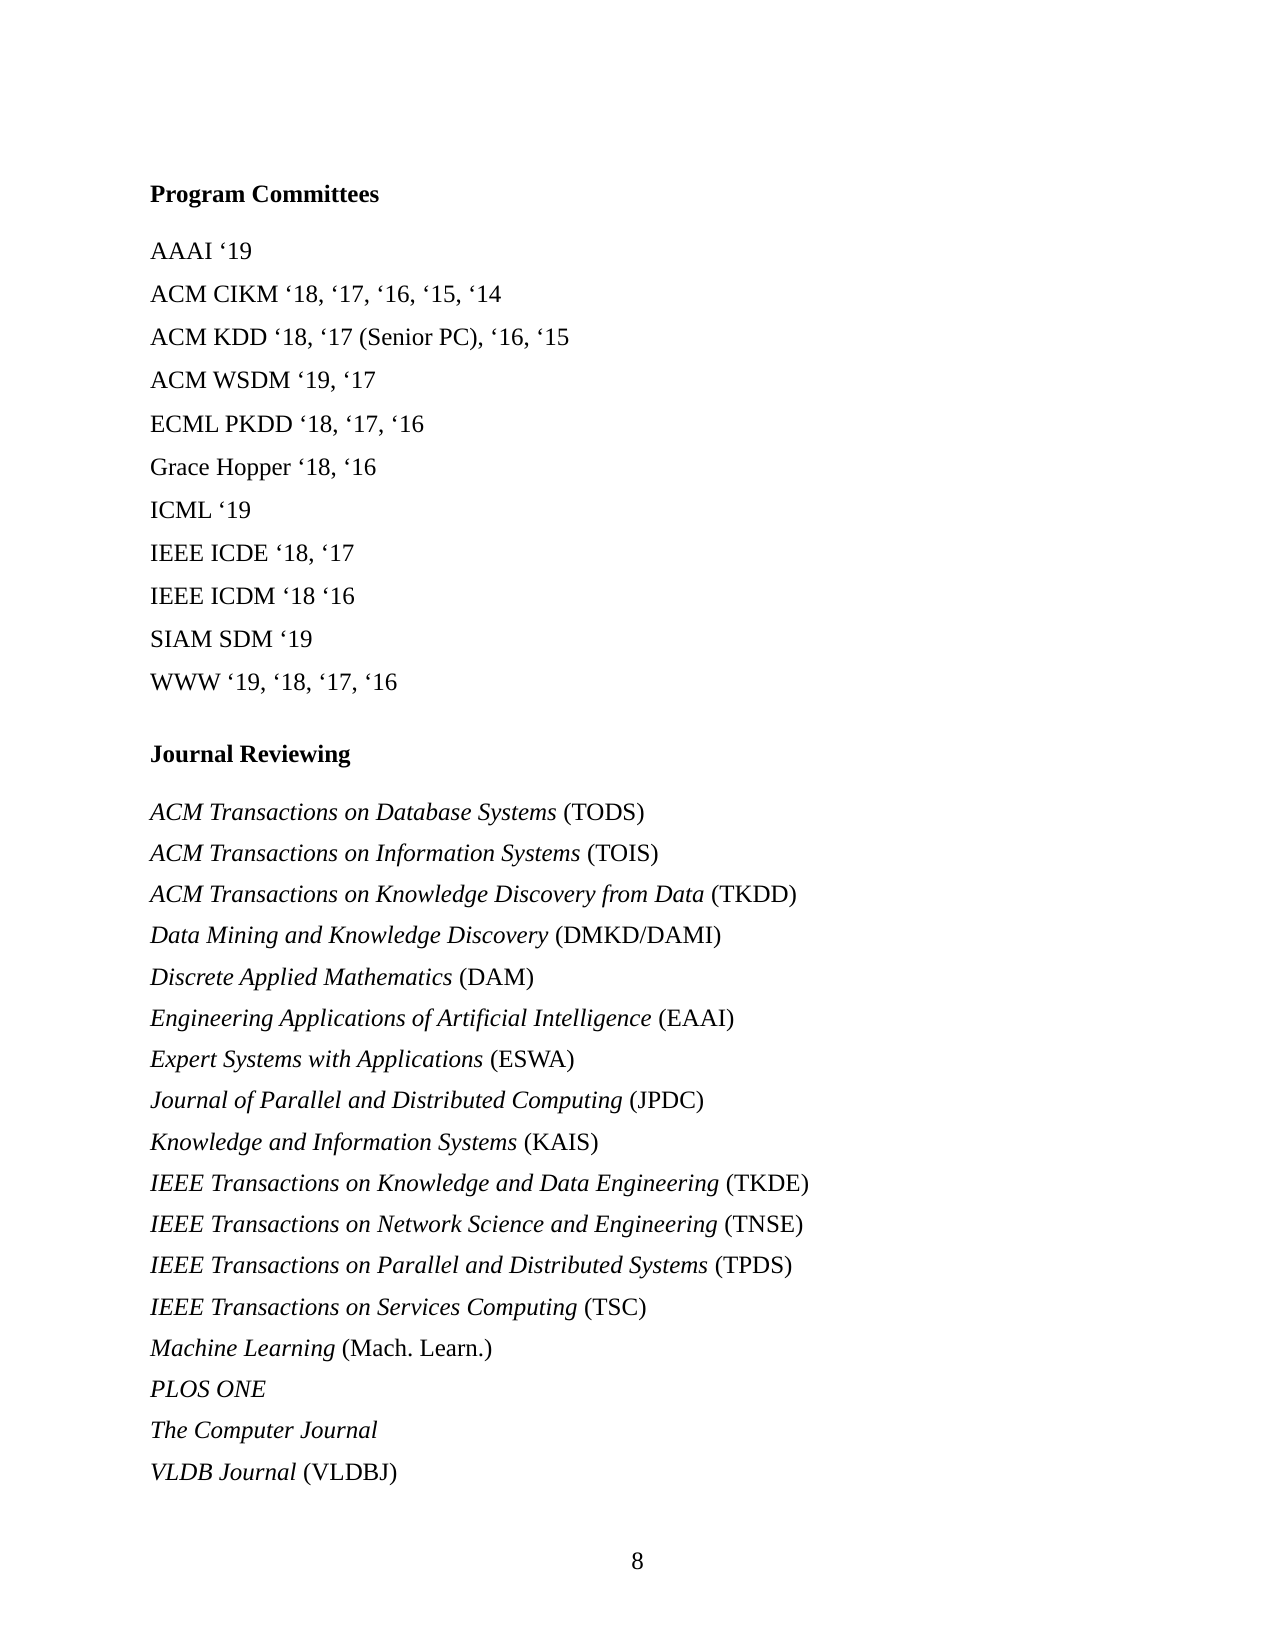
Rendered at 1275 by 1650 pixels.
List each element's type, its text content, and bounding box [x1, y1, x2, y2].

text ACM Transactions on Information Systems (TOIS) [150, 838, 1125, 867]
text ACM KDD ‘18, ‘17 (Senior PC), ‘16, ‘15 [150, 322, 1125, 351]
text Data Mining and Knowledge Discovery (DMKD/DAMI) [150, 921, 1125, 949]
text WWW ‘19, ‘18, ‘17, ‘16 [150, 667, 1125, 696]
text Machine Learning (Mach. Learn.) [150, 1333, 1125, 1362]
text IEEE ICDE ‘18, ‘17 [150, 538, 1125, 567]
text SIAM SDM ‘19 [150, 624, 1125, 653]
text The Computer Journal [150, 1416, 1125, 1444]
text Knowledge and Information Systems (KAIS) [150, 1127, 1125, 1156]
text AAAI ‘19 [150, 236, 1125, 265]
text Expert Systems with Applications (ESWA) [150, 1044, 1125, 1073]
text Engineering Applications of Artificial Intelligence (EAAI) [150, 1003, 1125, 1032]
text ACM CIKM ‘18, ‘17, ‘16, ‘15, ‘14 [150, 279, 1125, 308]
text ECML PKDD ‘18, ‘17, ‘16 [150, 409, 1125, 437]
text VLDB Journal (VLDBJ) [150, 1457, 1125, 1486]
text IEEE Transactions on Parallel and Distributed Systems (TPDS) [150, 1251, 1125, 1279]
text Journal of Parallel and Distributed Computing (JPDC) [150, 1086, 1125, 1114]
text Discrete Applied Mathematics (DAM) [150, 962, 1125, 991]
text Program Committees [150, 179, 1125, 207]
text Journal Reviewing [150, 739, 1125, 768]
text IEEE Transactions on Services Computing (TSC) [150, 1292, 1125, 1321]
text ICML ‘19 [150, 495, 1125, 524]
text Grace Hopper ‘18, ‘16 [150, 452, 1125, 481]
text ACM WSDM ‘19, ‘17 [150, 366, 1125, 394]
text IEEE Transactions on Knowledge and Data Engineering (TKDE) [150, 1168, 1125, 1197]
text ACM Transactions on Database Systems (TODS) [150, 797, 1125, 826]
text IEEE Transactions on Network Science and Engineering (TNSE) [150, 1209, 1125, 1238]
text ACM Transactions on Knowledge Discovery from Data (TKDD) [150, 879, 1125, 908]
text PLOS ONE [150, 1374, 1125, 1403]
text IEEE ICDM ‘18 ‘16 [150, 581, 1125, 610]
